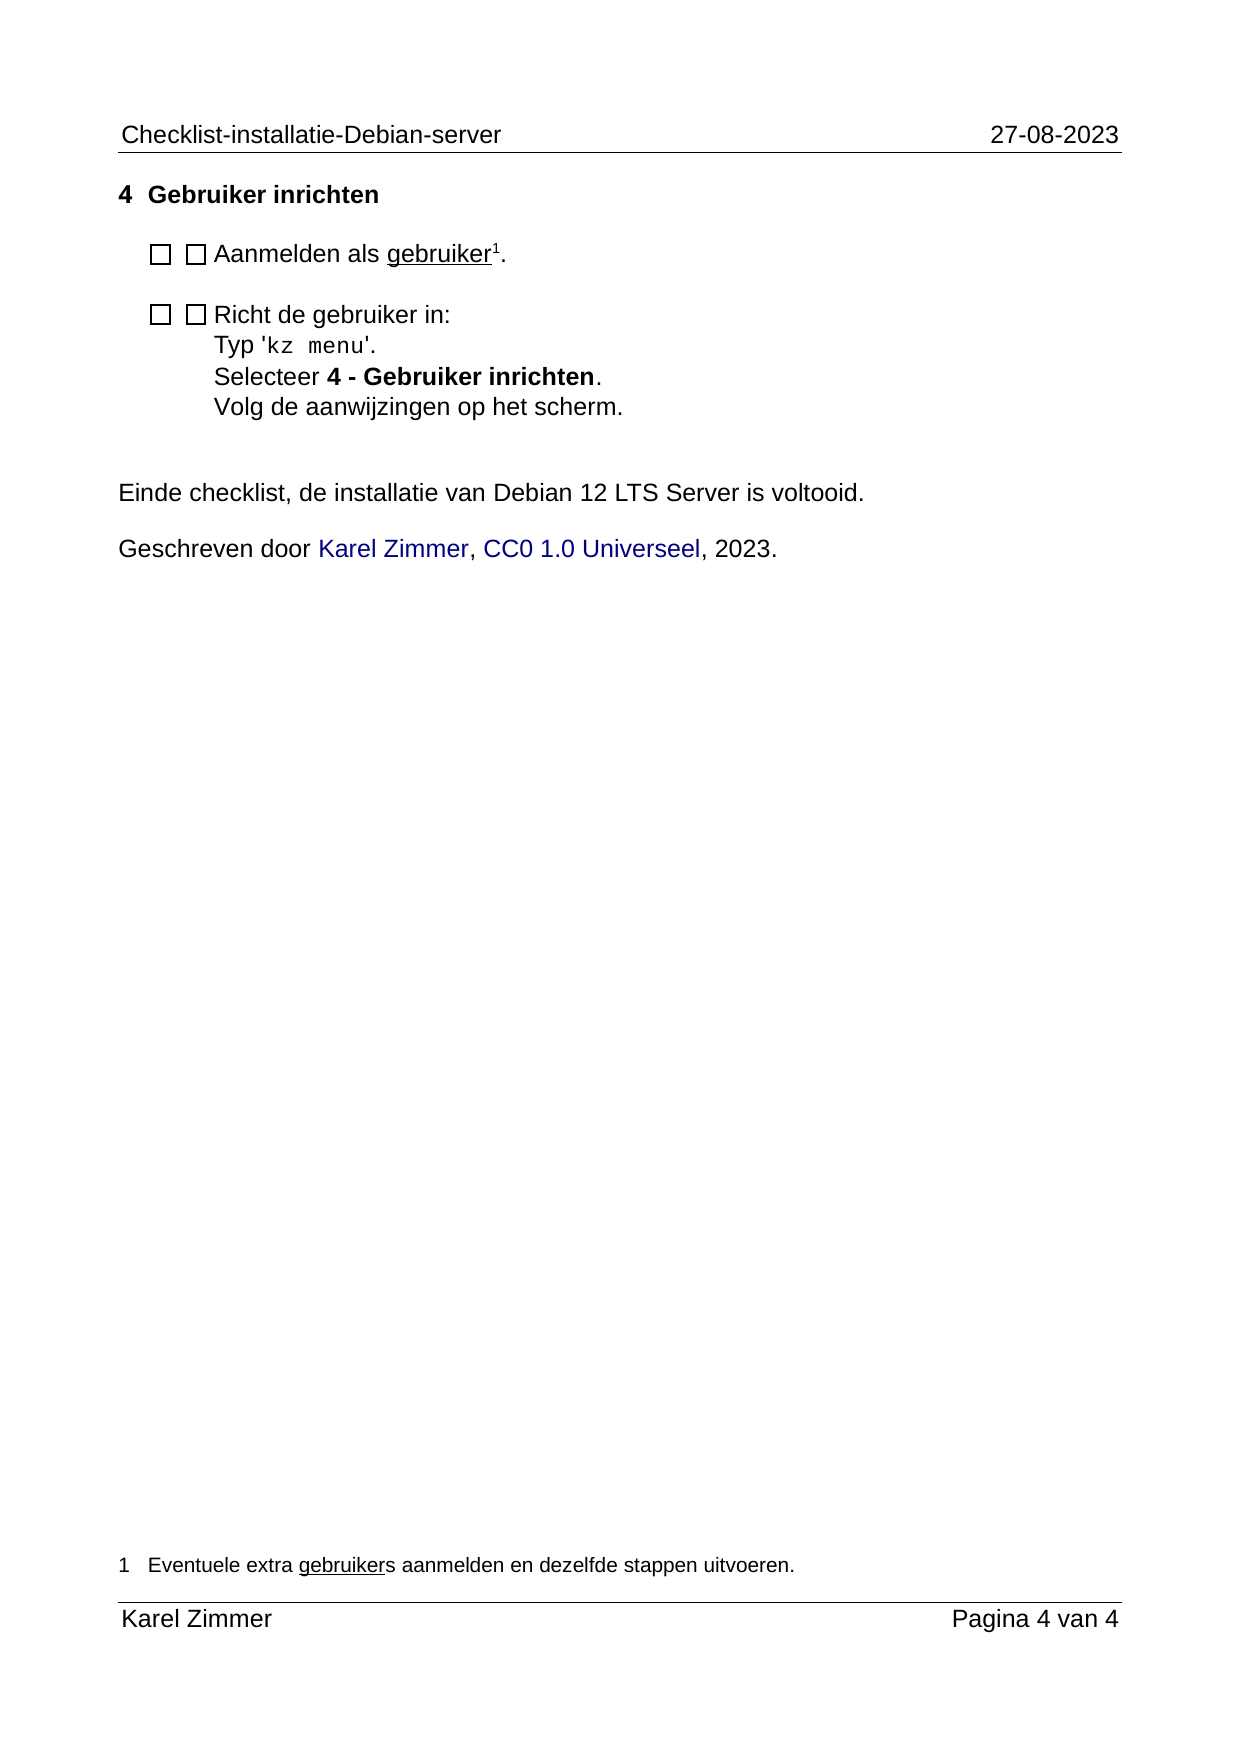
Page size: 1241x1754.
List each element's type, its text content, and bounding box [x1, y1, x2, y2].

text Geschreven door Karel Zimmer, CC0 1.0 Universeel, 2023. [118, 534, 1122, 563]
table_header [118, 239, 142, 269]
table_header [142, 239, 177, 269]
table_header [177, 239, 213, 269]
table_cell [118, 362, 142, 392]
table_cell [213, 269, 1122, 300]
table_cell [177, 300, 213, 330]
table_cell [142, 362, 177, 392]
table_cell Volg de aanwijzingen op het scherm. [213, 392, 1122, 422]
table_cell [118, 392, 142, 422]
table_cell [118, 269, 142, 300]
table_cell [177, 330, 213, 362]
table_cell [118, 330, 142, 362]
table_cell [177, 269, 213, 300]
table_cell [142, 269, 177, 300]
table_cell [177, 392, 213, 422]
list Gebruiker inrichten [118, 177, 1122, 211]
table_cell Selecteer 4 - Gebruiker inrichten. [213, 362, 1122, 392]
table_cell [177, 362, 213, 392]
table_cell [142, 330, 177, 362]
text Einde checklist, de installatie van Debian 12 LTS Server is voltooid. [118, 478, 1122, 507]
table_cell Typ 'kz menu'. [213, 330, 1122, 362]
table_cell [142, 300, 177, 330]
table_header Aanmelden als gebruiker. [213, 239, 1122, 269]
table_cell [118, 300, 142, 330]
table_cell Richt de gebruiker in: [213, 300, 1122, 330]
table_cell [142, 392, 177, 422]
